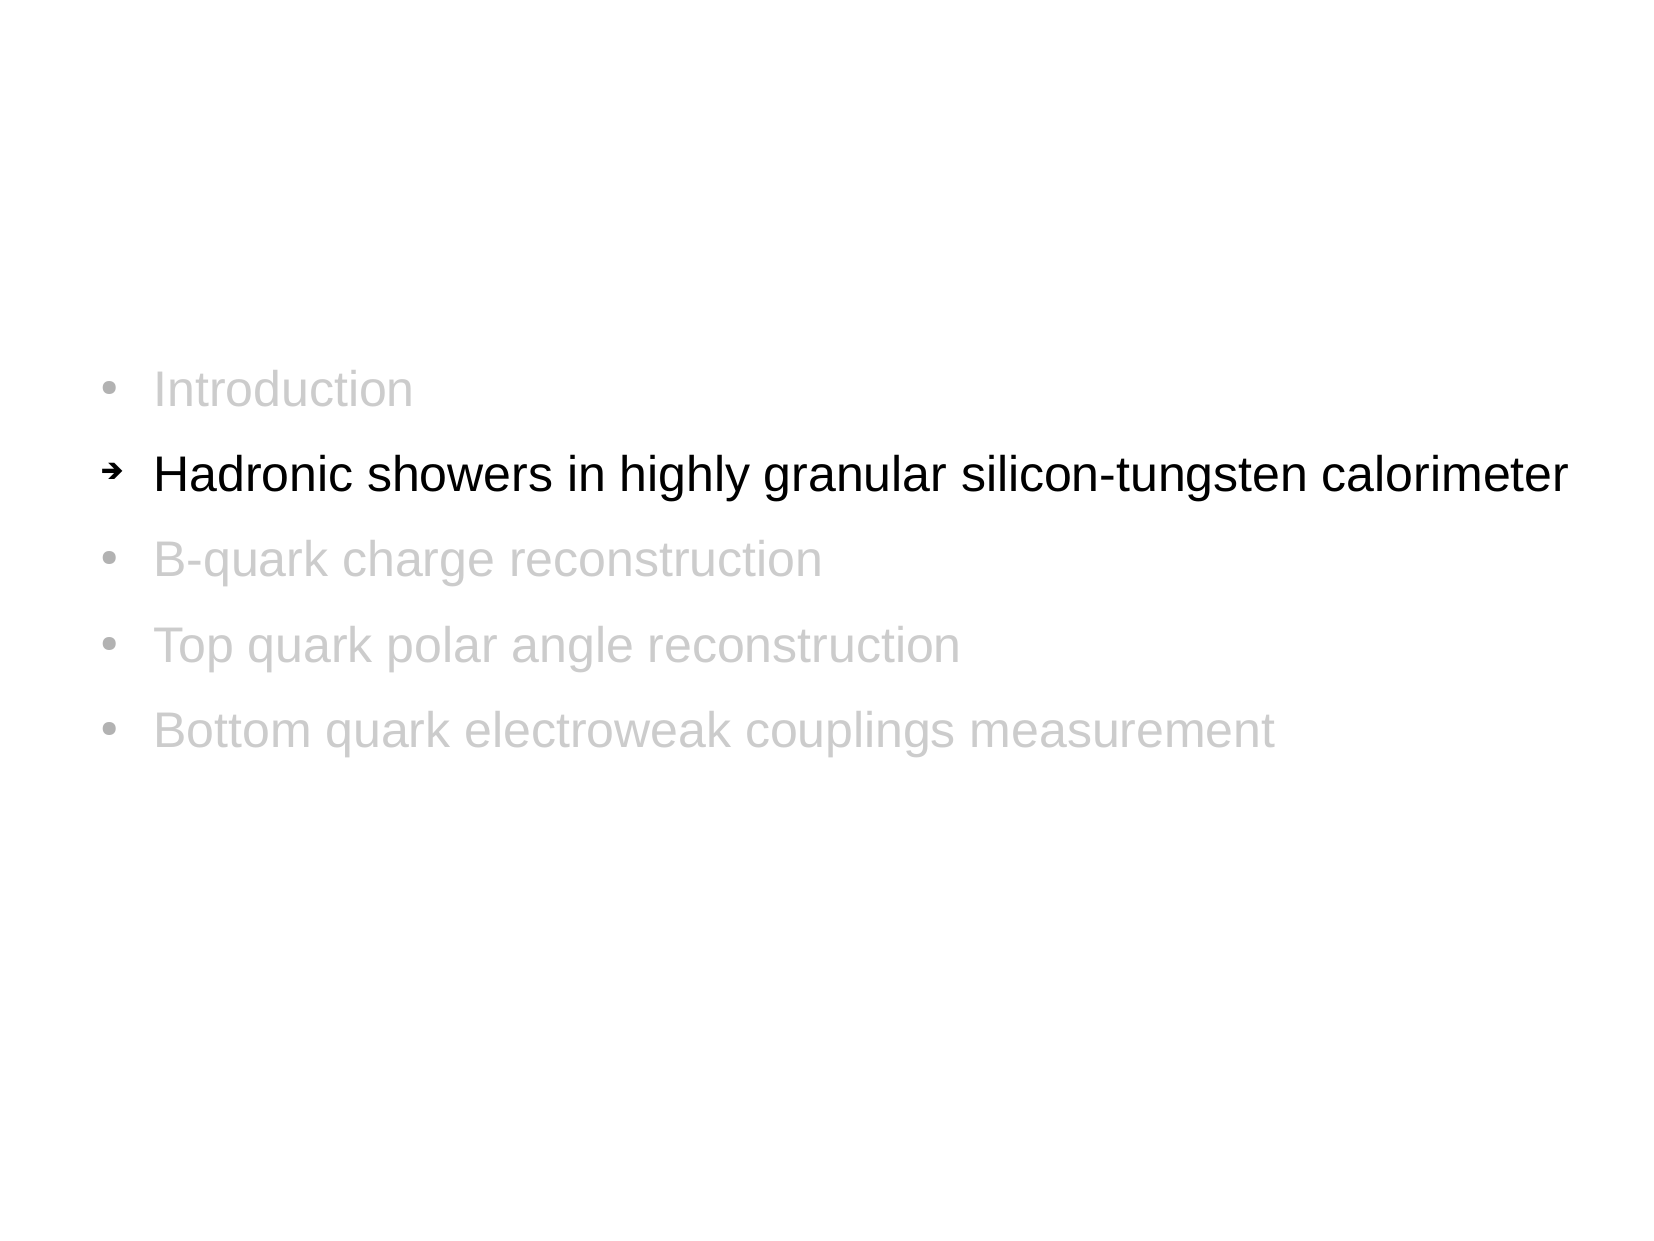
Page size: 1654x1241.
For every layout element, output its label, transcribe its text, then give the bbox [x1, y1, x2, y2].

list Introduction Hadronic showers in highly granular silicon-tungsten calorimeter B-quark charge reconstruction Top quark polar angle reconstruction Bottom quark electroweak couplings measurement [82, 361, 1571, 1081]
